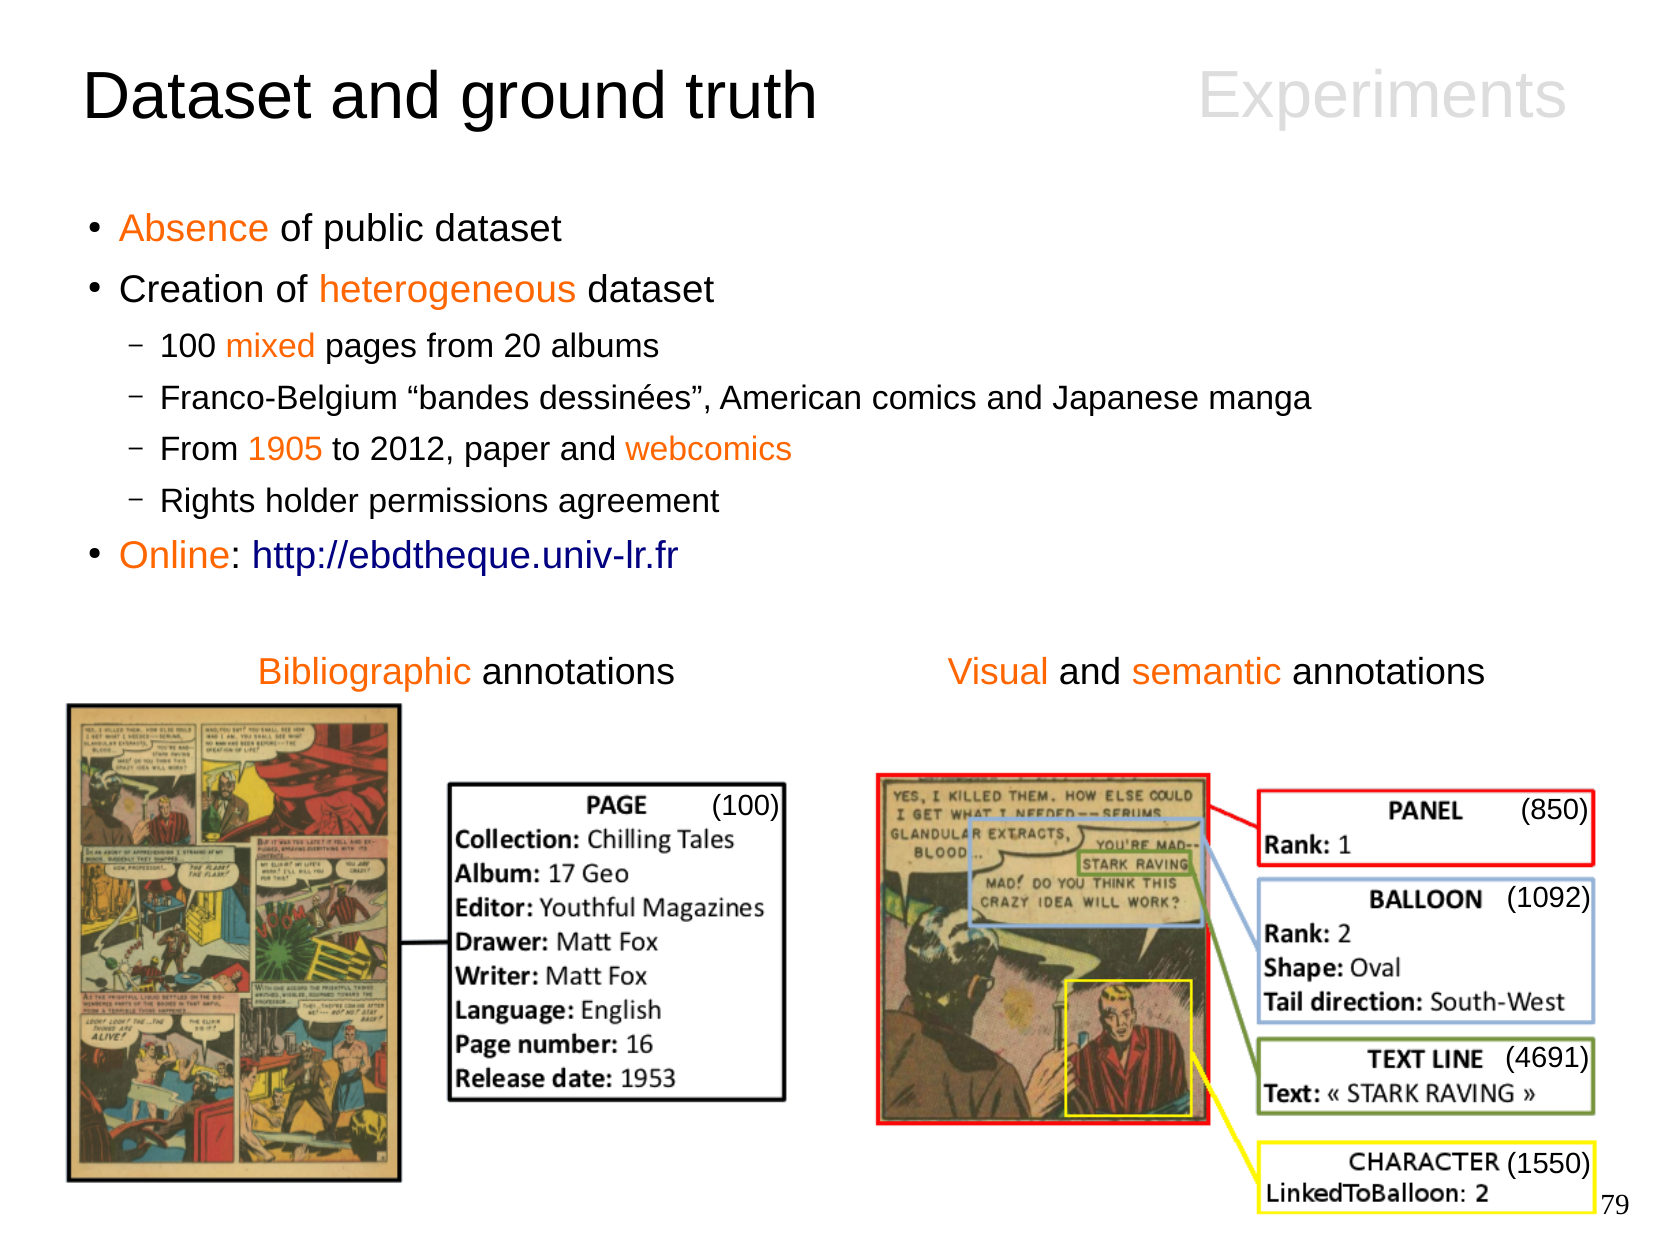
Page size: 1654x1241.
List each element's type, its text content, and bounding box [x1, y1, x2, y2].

text_box Visual and semantic annotations [909, 643, 1524, 701]
list Absence of public dataset Creation of heterogeneous dataset 100 mixed pages from 20 albums Franco-Belgium “bandes dessinées”, American comics and Japanese manga From 1905 to 2012, paper and webcomics Rights holder permissions agreement Online: http://ebdtheque.univ-lr.fr [77, 206, 1524, 579]
text_box (850) [1505, 785, 1604, 834]
text_box (1092) [1491, 874, 1607, 922]
picture [59, 698, 792, 1199]
picture [868, 761, 1601, 1217]
text_box (100) [696, 781, 795, 830]
text_box Bibliographic annotations [159, 643, 774, 701]
text_box (4691) [1490, 1033, 1605, 1082]
text_box (1550) [1491, 1139, 1607, 1188]
title Dataset and ground truth [82, 49, 1571, 142]
